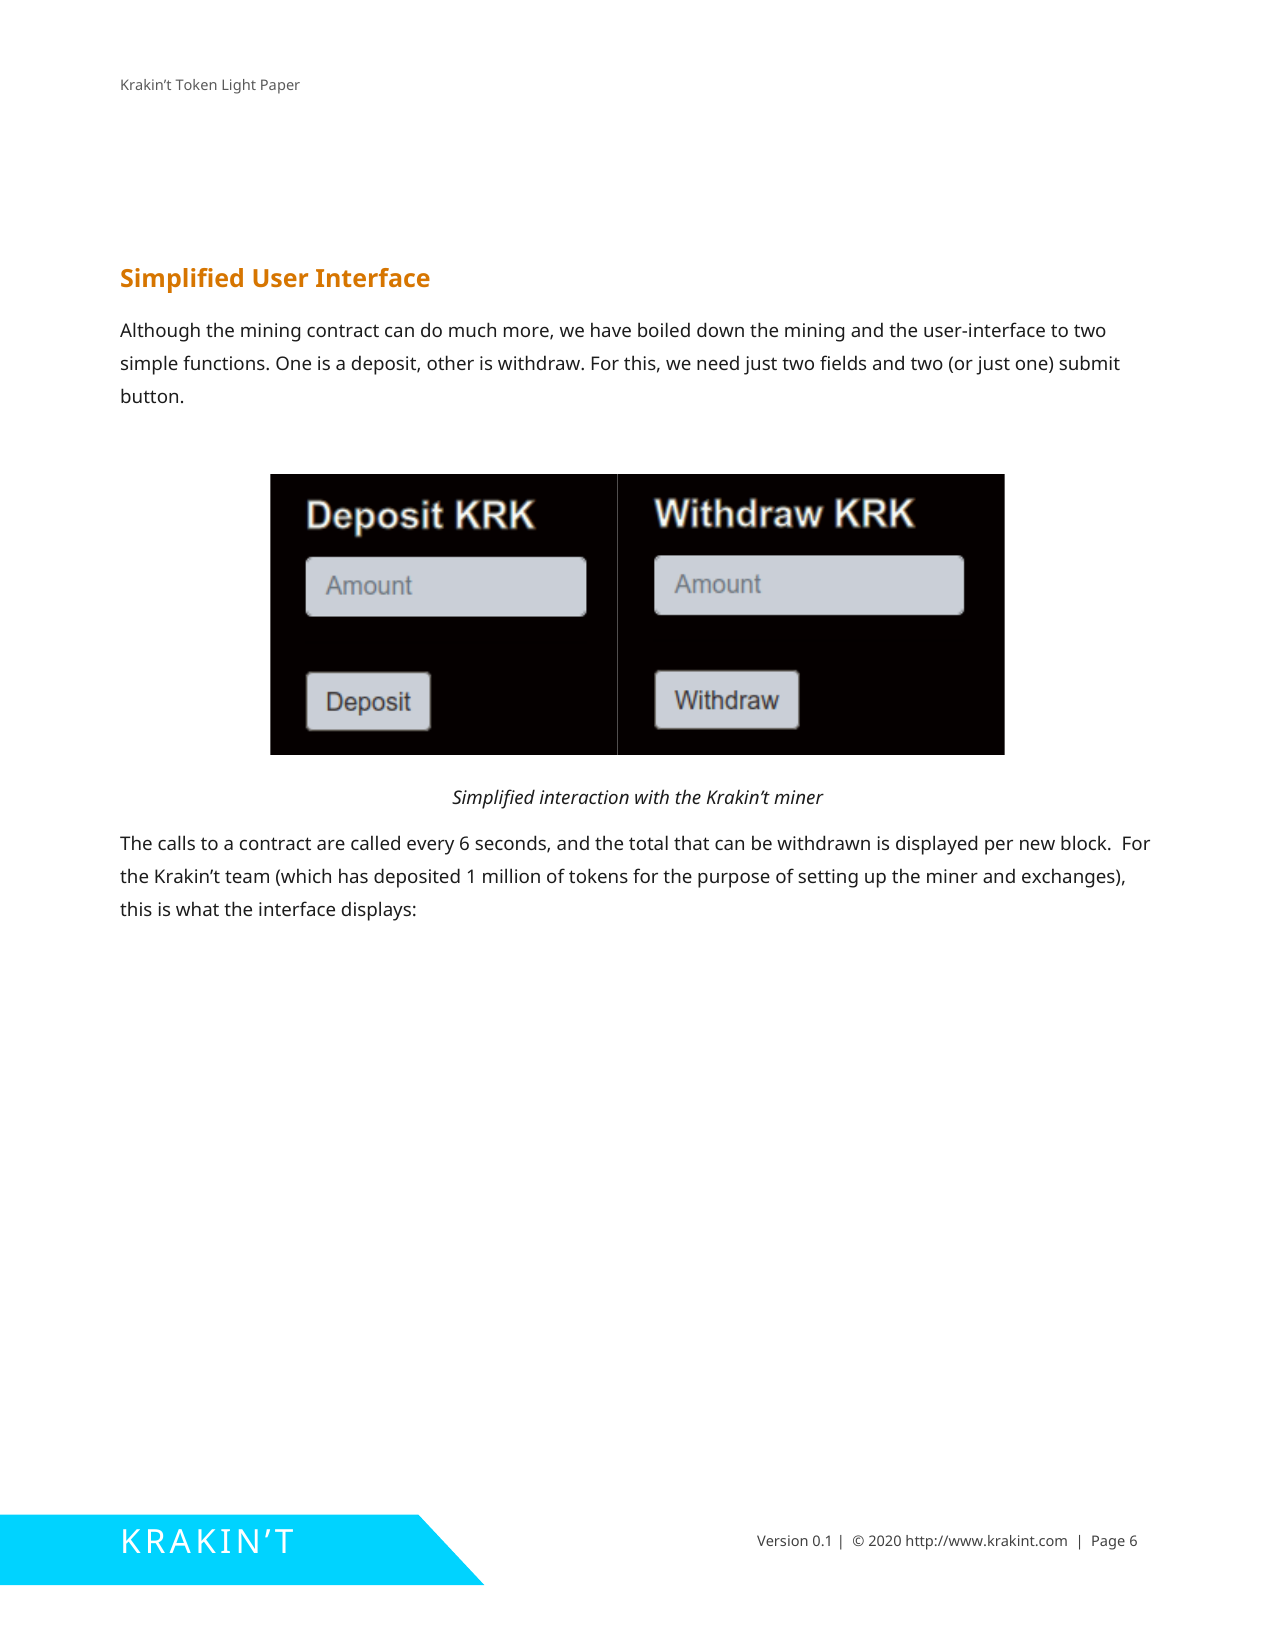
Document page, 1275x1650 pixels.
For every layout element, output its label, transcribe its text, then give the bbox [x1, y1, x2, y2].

text The calls to a contract are called every 6 seconds, and the total that can be withdrawn is displayed per new block. For the Krakin’t team (which has deposited 1 million of tokens for the purpose of setting up the miner and exchanges), this is what the interface displays: [120, 830, 1155, 922]
text Simplified interaction with the Krakin’t miner [120, 784, 1155, 810]
subtitle Simplified User Interface [120, 260, 1155, 294]
text Although the mining contract can do much more, we have boiled down the mining and the user-interface to two simple functions. One is a deposit, other is withdraw. For this, we need just two fields and two (or just one) submit button. [120, 317, 1155, 409]
picture [270, 474, 1005, 755]
